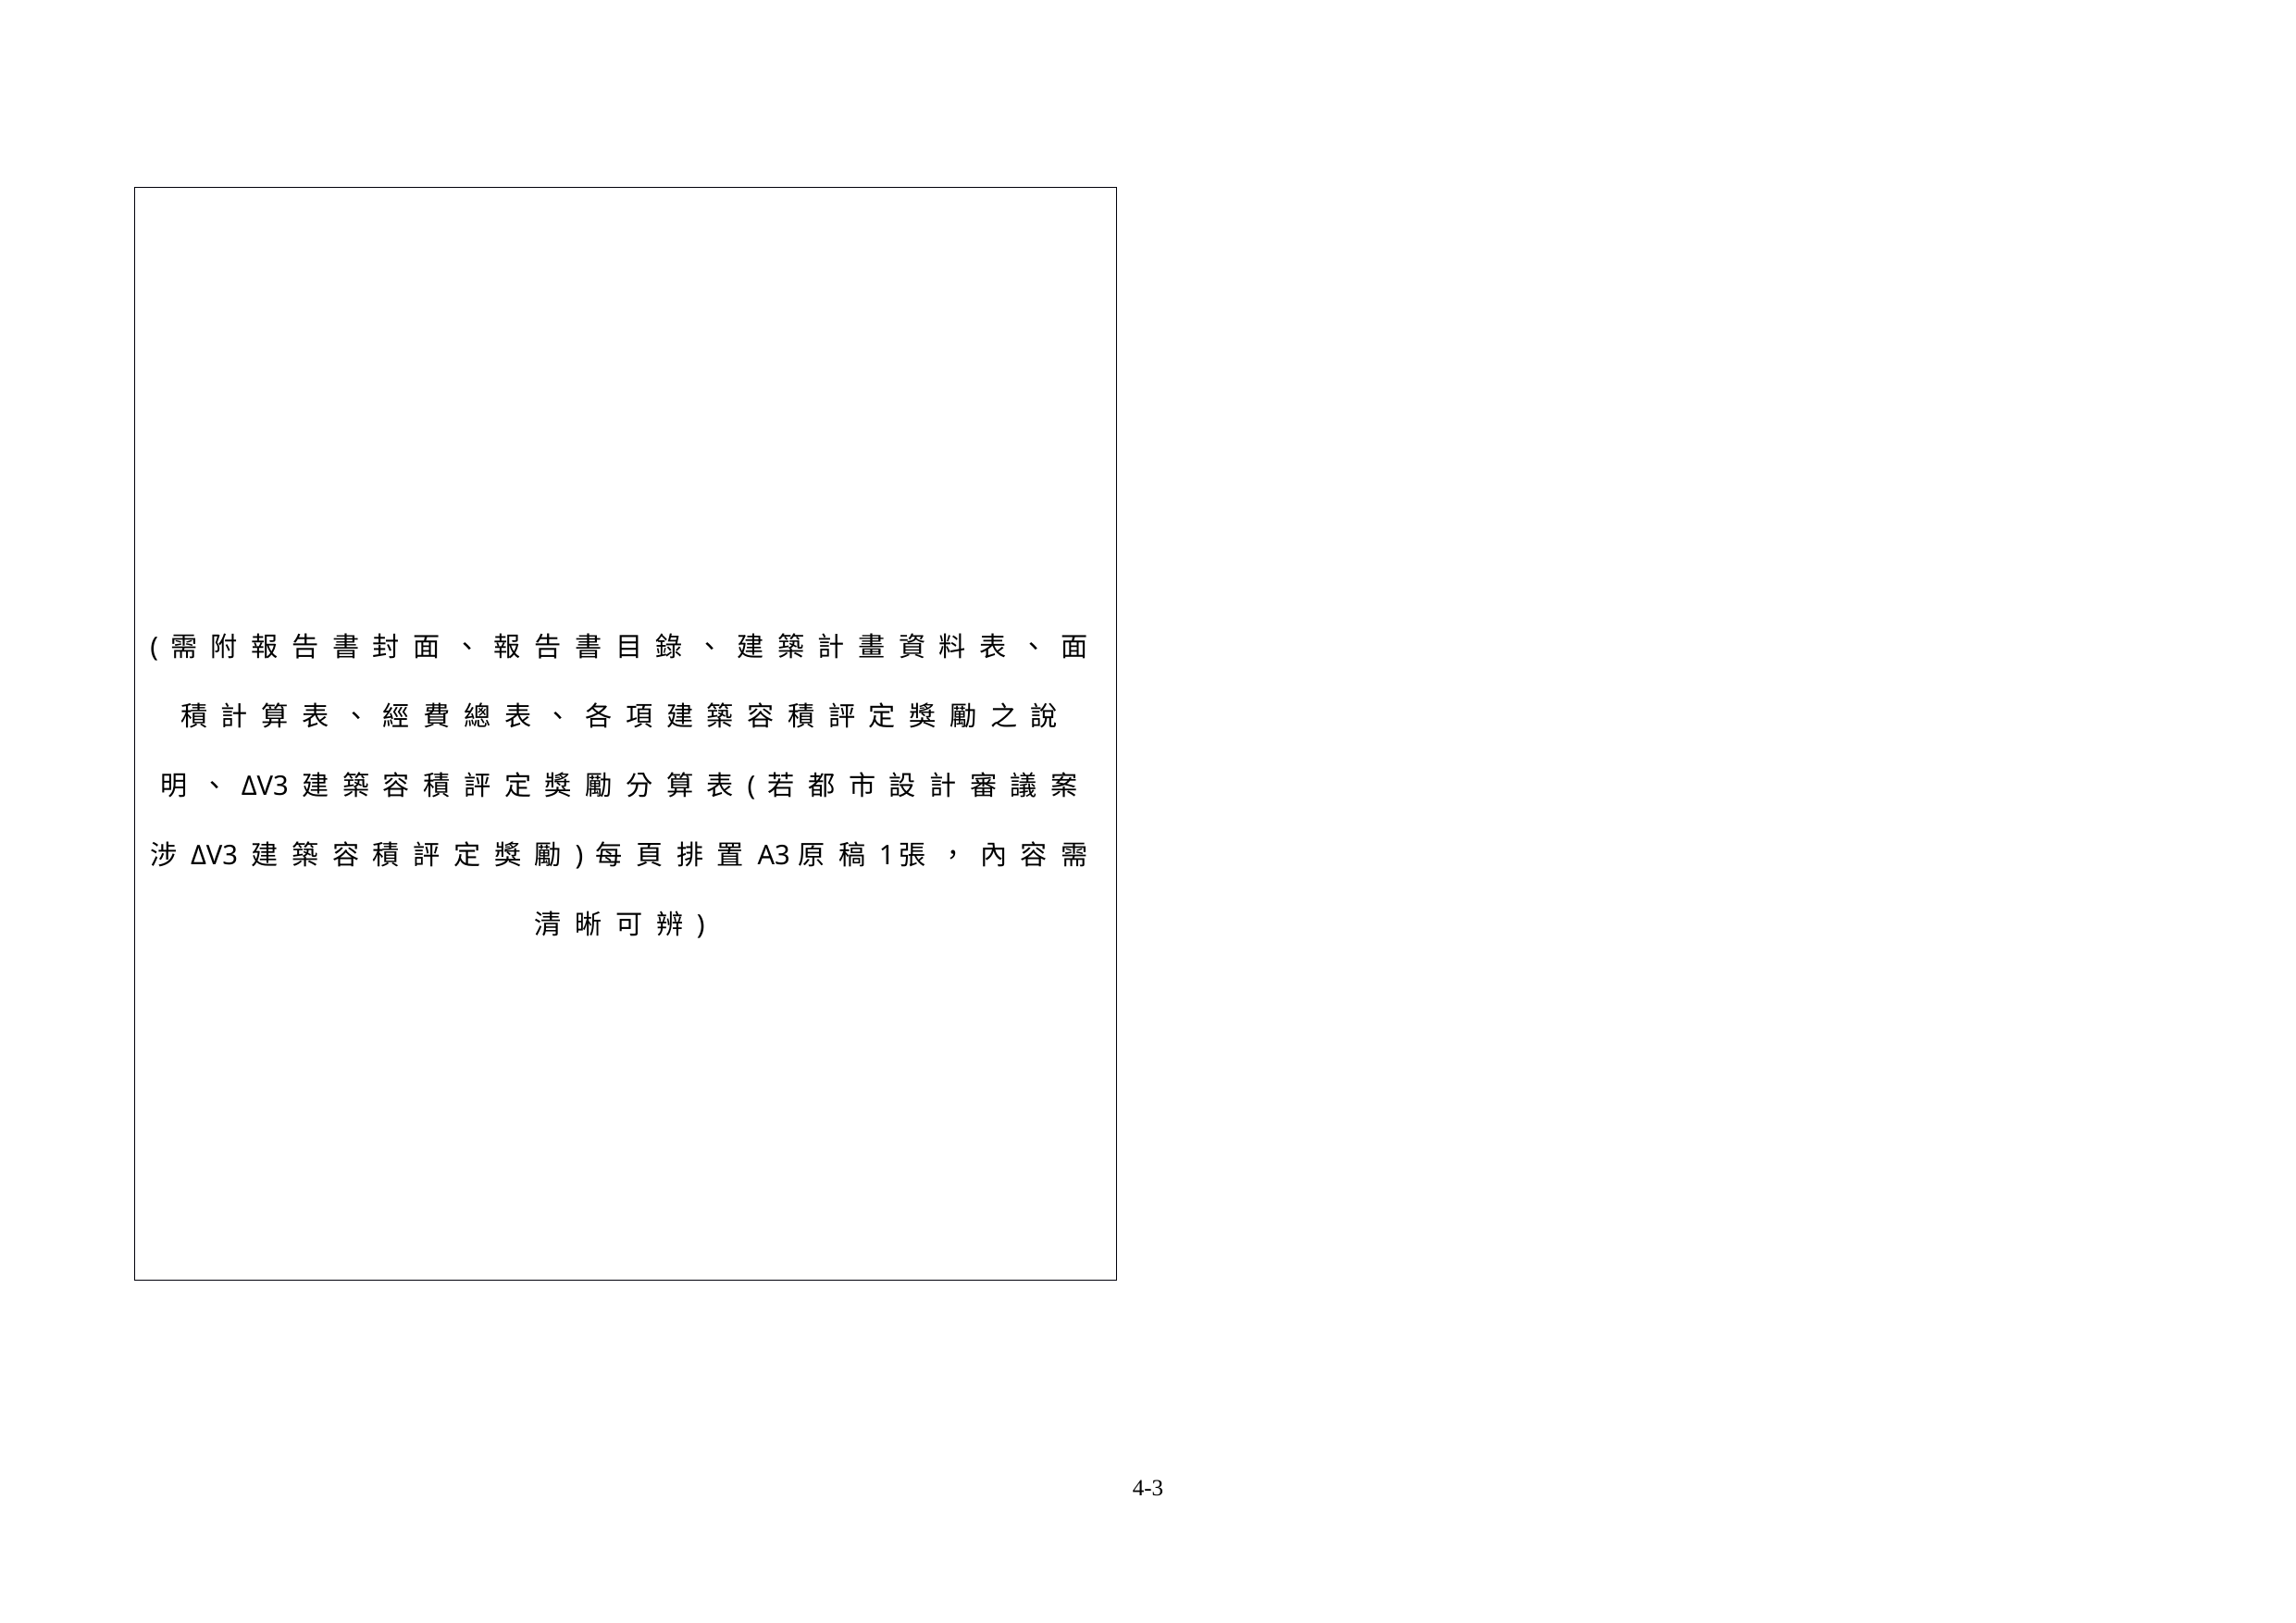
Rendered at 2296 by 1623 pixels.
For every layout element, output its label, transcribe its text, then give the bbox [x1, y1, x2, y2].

table_header (需附報告書封面、報告書目錄、建築計畫資料表、面積計算表、經費總表、各項建築容積評定獎勵之說明、ΔV3建築容積評定獎勵分算表(若都市設計審議案涉ΔV3建築容積評定獎勵)每頁排置A3原稿1張，內容需清晰可辨) [135, 188, 1116, 1280]
